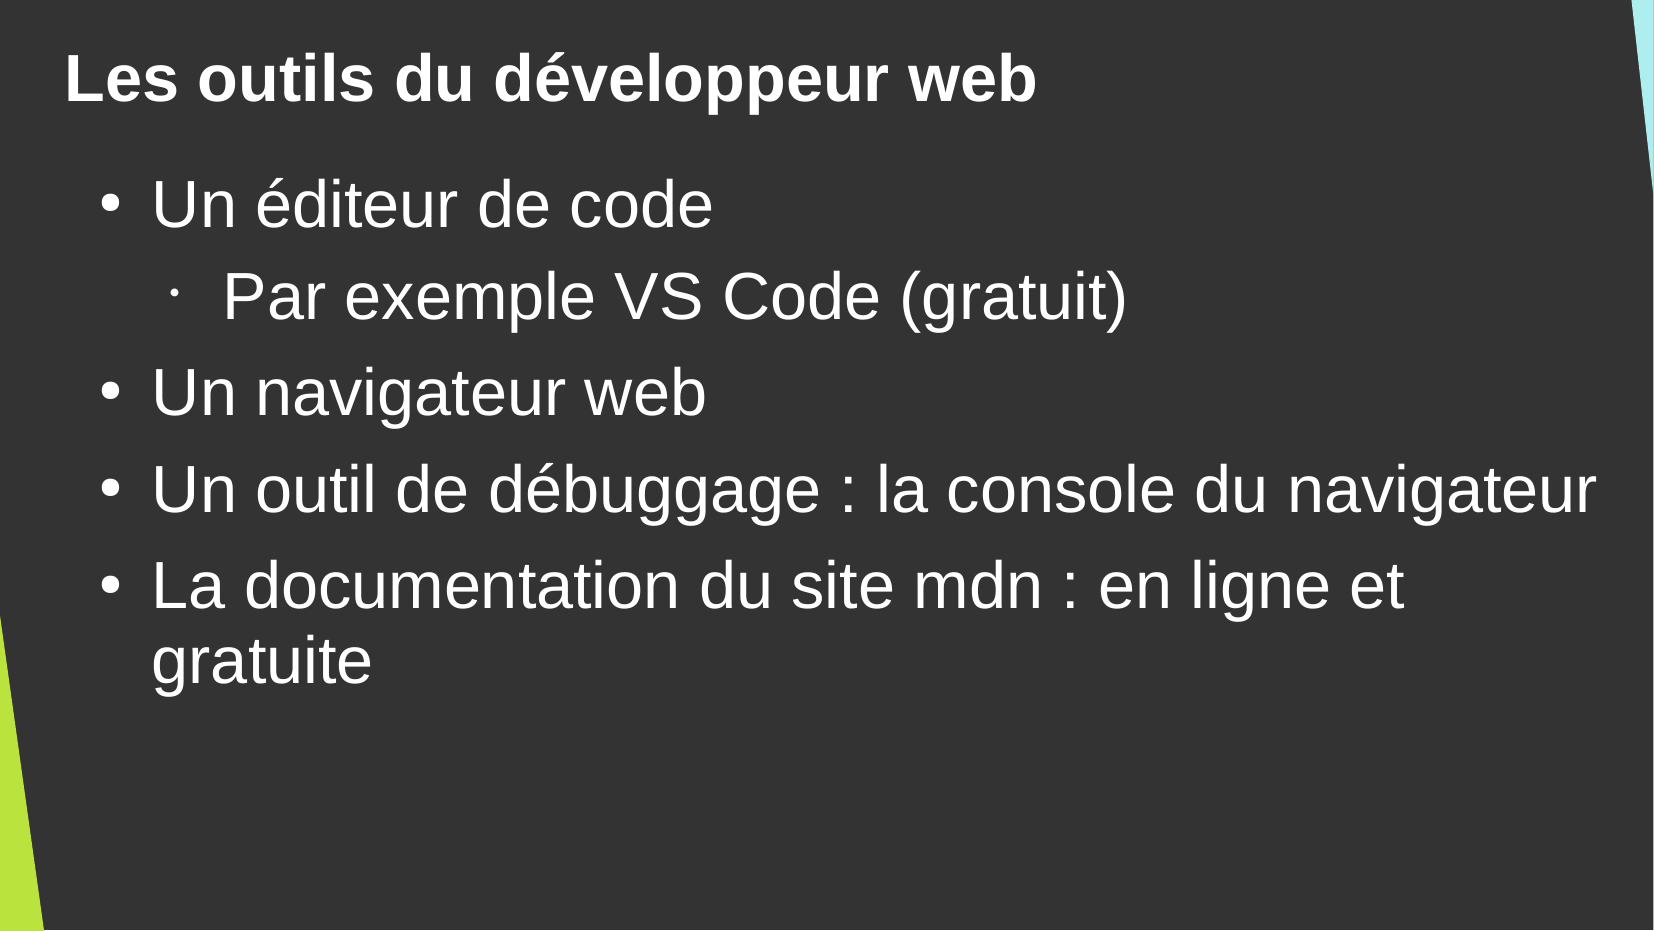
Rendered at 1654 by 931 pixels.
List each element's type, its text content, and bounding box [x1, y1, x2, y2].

text_box [0, 615, 45, 931]
text_box [1631, 0, 1654, 201]
title Les outils du développeur web [64, 40, 1553, 118]
list Un éditeur de code Par exemple VS Code (gratuit) Un navigateur web Un outil de débuggage : la console du navigateur La documentation du site mdn : en ligne et gratuite [80, 166, 1635, 745]
